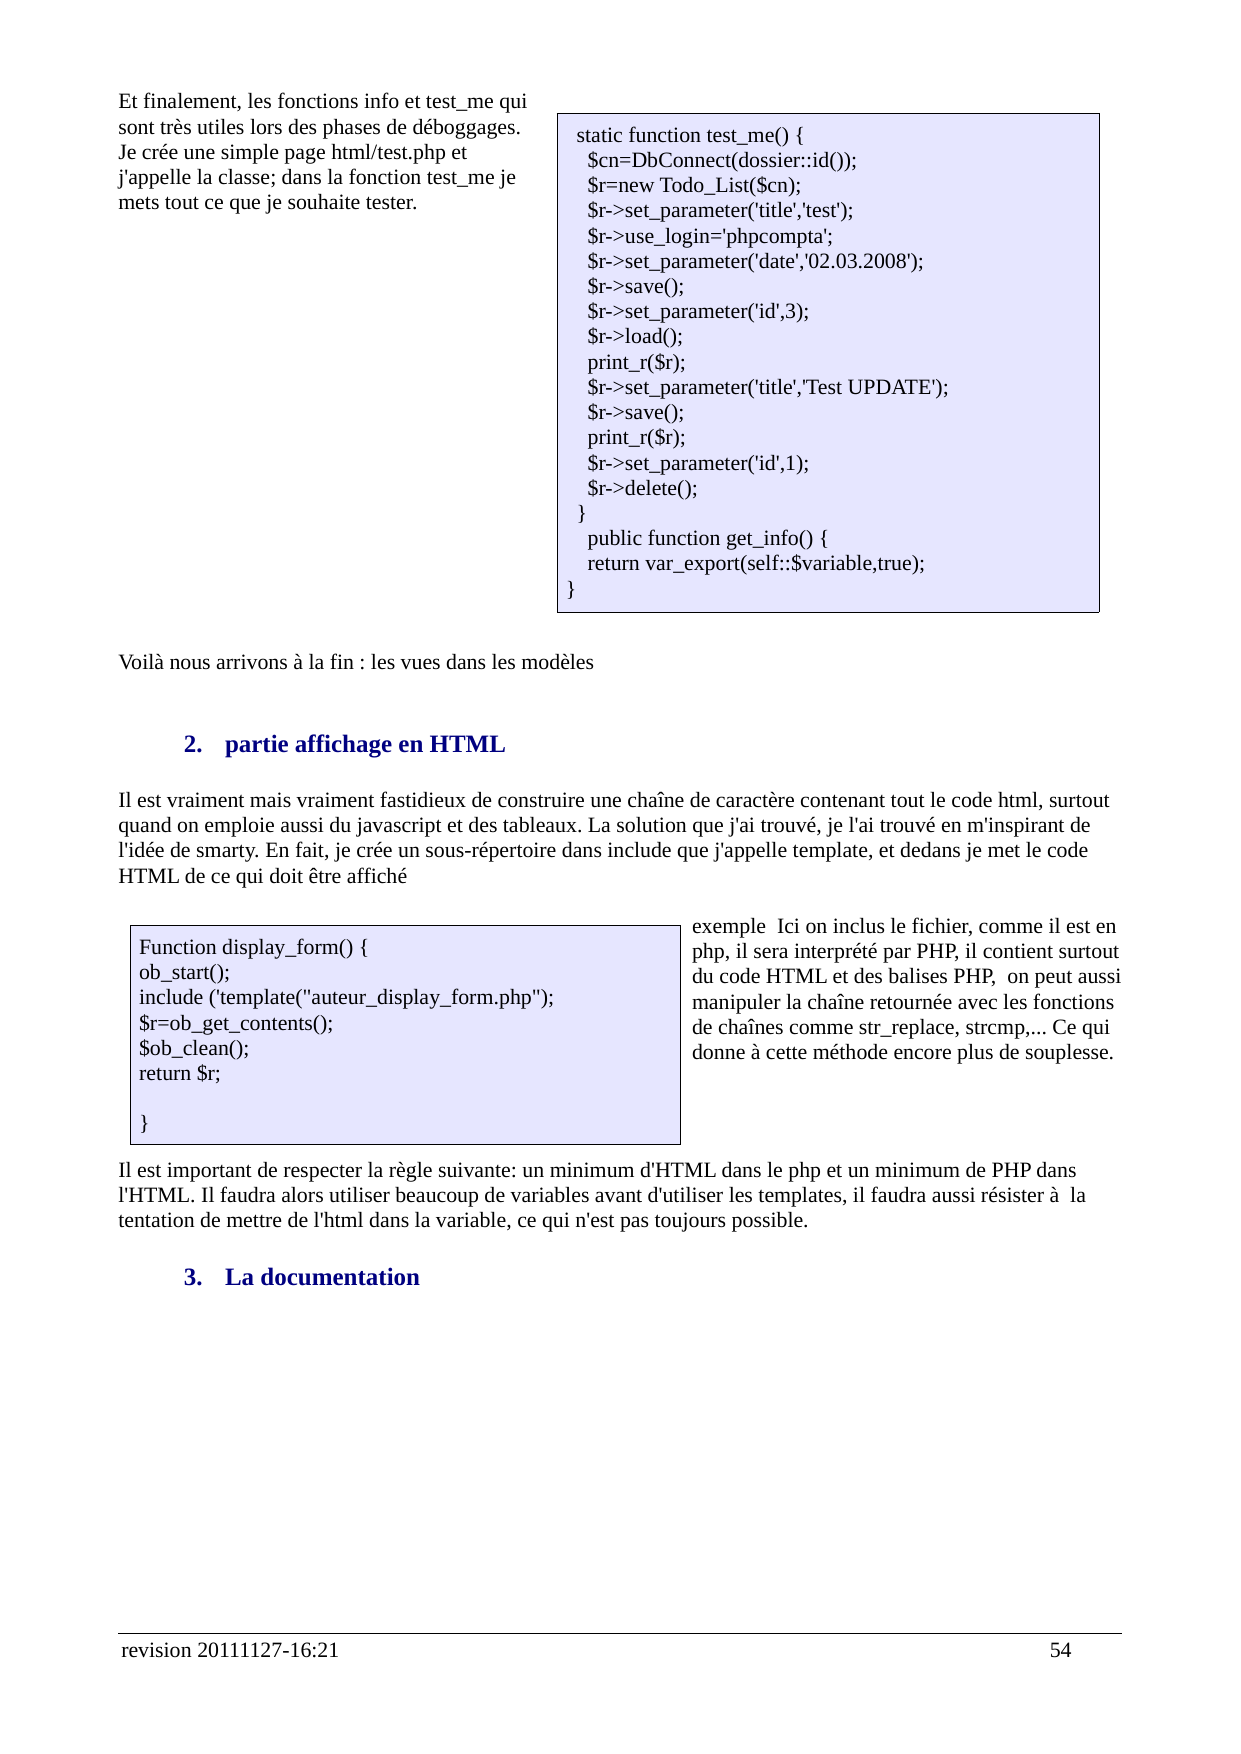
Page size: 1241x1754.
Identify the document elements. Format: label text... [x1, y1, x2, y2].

text ob_start(); [139, 959, 671, 984]
text return $r; [139, 1060, 671, 1085]
text static function test_me() { $cn=DbConnect(dossier::id()); $r=new Todo_List($cn); $r->set_parameter('title','test'); $r->use_login='phpcompta'; $r->set_parameter('date','02.03.2008'); $r->save(); $r->set_parameter('id',3); $r->load(); print_r($r); $r->set_parameter('title','Test UPDATE'); $r->save(); print_r($r); $r->set_parameter('id',1); $r->delete(); } public function get_info() { [566, 122, 1090, 550]
text Function display_form() { [139, 934, 671, 959]
text return var_export(self::$variable,true); [566, 550, 1090, 576]
text exemple Ici on inclus le fichier, comme il est en php, il sera interprété par PHP, il contient surtout du code HTML et des balises PHP, on peut aussi manipuler la chaîne retournée avec les fonctions de chaînes comme str_replace, strcmp,... Ce qui donne à cette méthode encore plus de souplesse. [118, 913, 1122, 1157]
subtitle La documentation [177, 1262, 1122, 1290]
text } [139, 1110, 671, 1136]
text Il est important de respecter la règle suivante: un minimum d'HTML dans le php et un minimum de PHP dans l'HTML. Il faudra alors utiliser beaucoup de variables avant d'utiliser les templates, il faudra aussi résister à la tentation de mettre de l'html dans la variable, ce qui n'est pas toujours possible. [118, 1157, 1122, 1232]
text Voilà nous arrivons à la fin : les vues dans les modèles [118, 649, 1122, 674]
text $ob_clean(); [139, 1035, 671, 1060]
subtitle partie affichage en HTML [177, 729, 1122, 758]
text Et finalement, les fonctions info et test_me qui sont très utiles lors des phases de déboggages. Je crée une simple page html/test.php et j'appelle la classe; dans la fonction test_me je mets tout ce que je souhaite tester. [118, 88, 1122, 624]
text } [566, 576, 1090, 601]
text Il est vraiment mais vraiment fastidieux de construire une chaîne de caractère contenant tout le code html, surtout quand on emploie aussi du javascript et des tableaux. La solution que j'ai trouvé, je l'ai trouvé en m'inspirant de l'idée de smarty. En fait, je crée un sous-répertoire dans include que j'appelle template, et dedans je met le code HTML de ce qui doit être affiché [118, 787, 1122, 888]
text include ('template("auteur_display_form.php"); [139, 984, 671, 1009]
text $r=ob_get_contents(); [139, 1009, 671, 1035]
